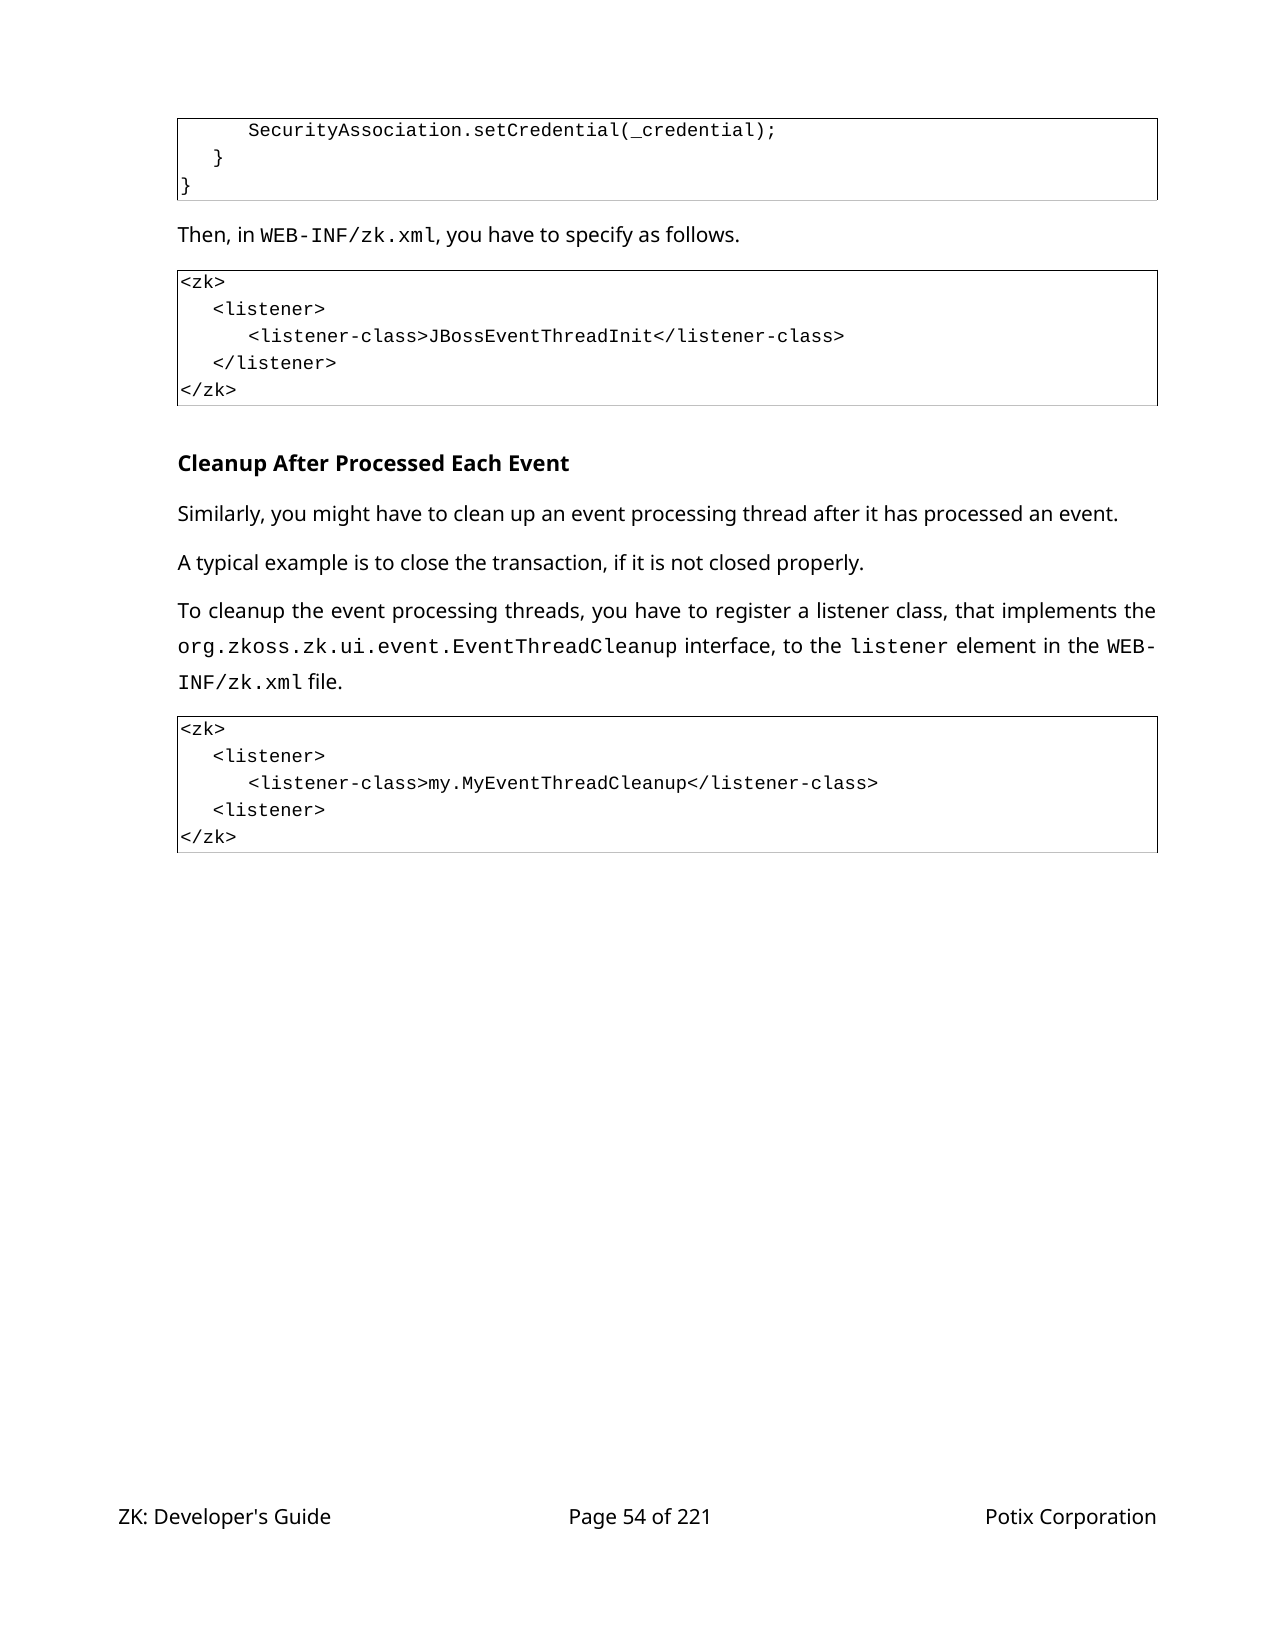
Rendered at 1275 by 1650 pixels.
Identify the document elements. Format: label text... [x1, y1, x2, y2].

text <listener> [178, 297, 1157, 321]
text Then, in WEB-INF/zk.xml, you have to specify as follows. [177, 220, 1157, 249]
text Similarly, you might have to clean up an event processing thread after it has processed an event. [177, 499, 1157, 527]
text </zk> [178, 825, 1157, 852]
text } [178, 172, 1157, 200]
text <zk> [178, 271, 1157, 294]
text To cleanup the event processing threads, you have to register a listener class, that implements the org.zkoss.zk.ui.event.EventThreadCleanup interface, to the listener element in the WEB-INF/zk.xml file. [177, 596, 1157, 696]
text <zk> [178, 717, 1157, 741]
text <listener-class>JBossEventThreadInit</listener-class> [178, 324, 1157, 348]
text <listener> [178, 743, 1157, 768]
text <listener> [178, 798, 1157, 822]
text <listener-class>my.MyEventThreadCleanup</listener-class> [178, 771, 1157, 795]
text </zk> [178, 378, 1157, 405]
text SecurityAssociation.setCredential(_credential); [178, 119, 1157, 142]
text </listener> [178, 351, 1157, 375]
subtitle Cleanup After Processed Each Event [177, 448, 1157, 478]
text A typical example is to close the transaction, if it is not closed properly. [177, 548, 1157, 576]
text } [178, 145, 1157, 169]
